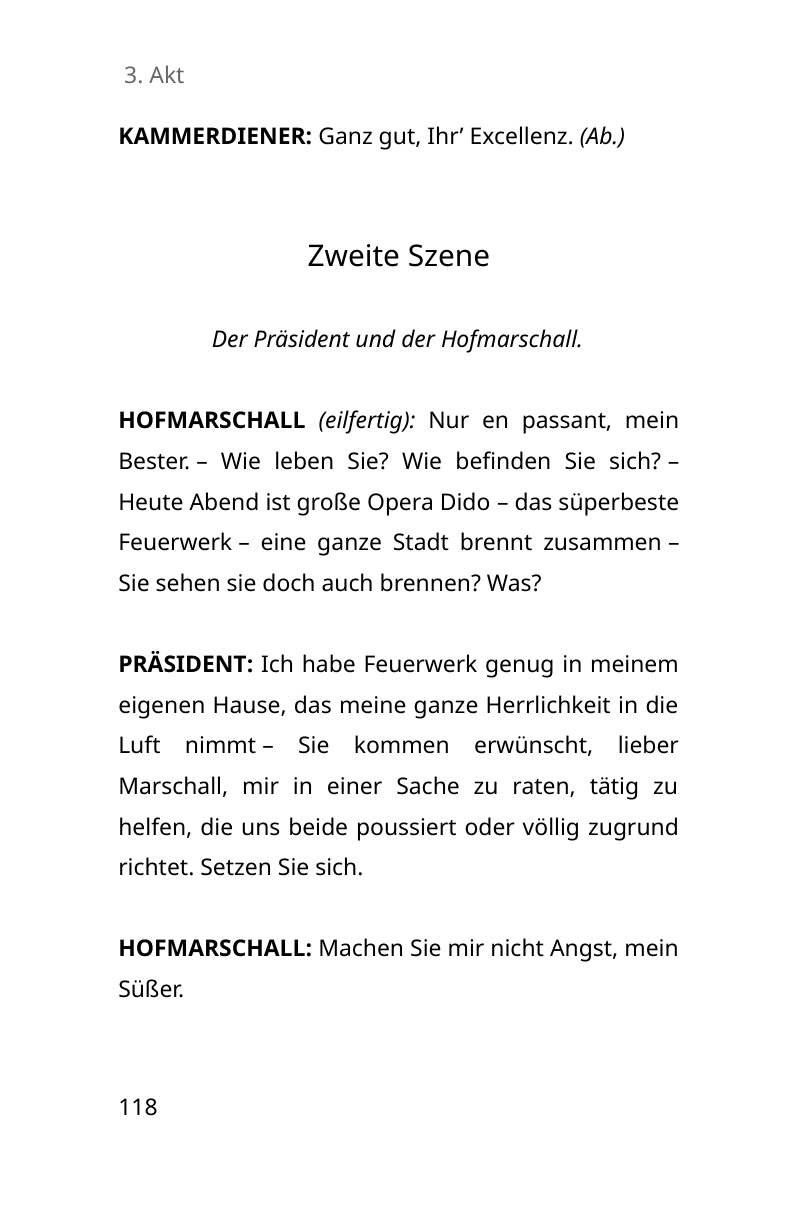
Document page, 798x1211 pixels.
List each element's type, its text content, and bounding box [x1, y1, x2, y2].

subtitle Zweite Szene [118, 208, 679, 275]
text PRÄSIDENT: Ich habe Feuerwerk genug in meinem eigenen Hause, das meine ganze Herrlichkeit in die Luft nimmt – Sie kommen erwünscht, lieber Marschall, mir in einer Sache zu raten, tätig zu helfen, die uns beide poussiert oder völlig zugrund richtet. Setzen Sie sich. [118, 619, 679, 882]
text KAMMERDIENER: Ganz gut, Ihr’ Excellenz. (Ab.) [118, 120, 679, 151]
text Der Präsident und der Hofmarschall. [118, 298, 679, 354]
text HOFMARSCHALL: Machen Sie mir nicht Angst, mein Süßer. [118, 903, 679, 1004]
text HOFMARSCHALL (eilfertig): Nur en passant, mein Bester. – Wie leben Sie? Wie befinden Sie sich? – Heute Abend ist große Opera Dido – das süperbeste Feuerwerk – eine ganze Stadt brennt zusammen – Sie sehen sie doch auch brennen? Was? [118, 375, 679, 598]
